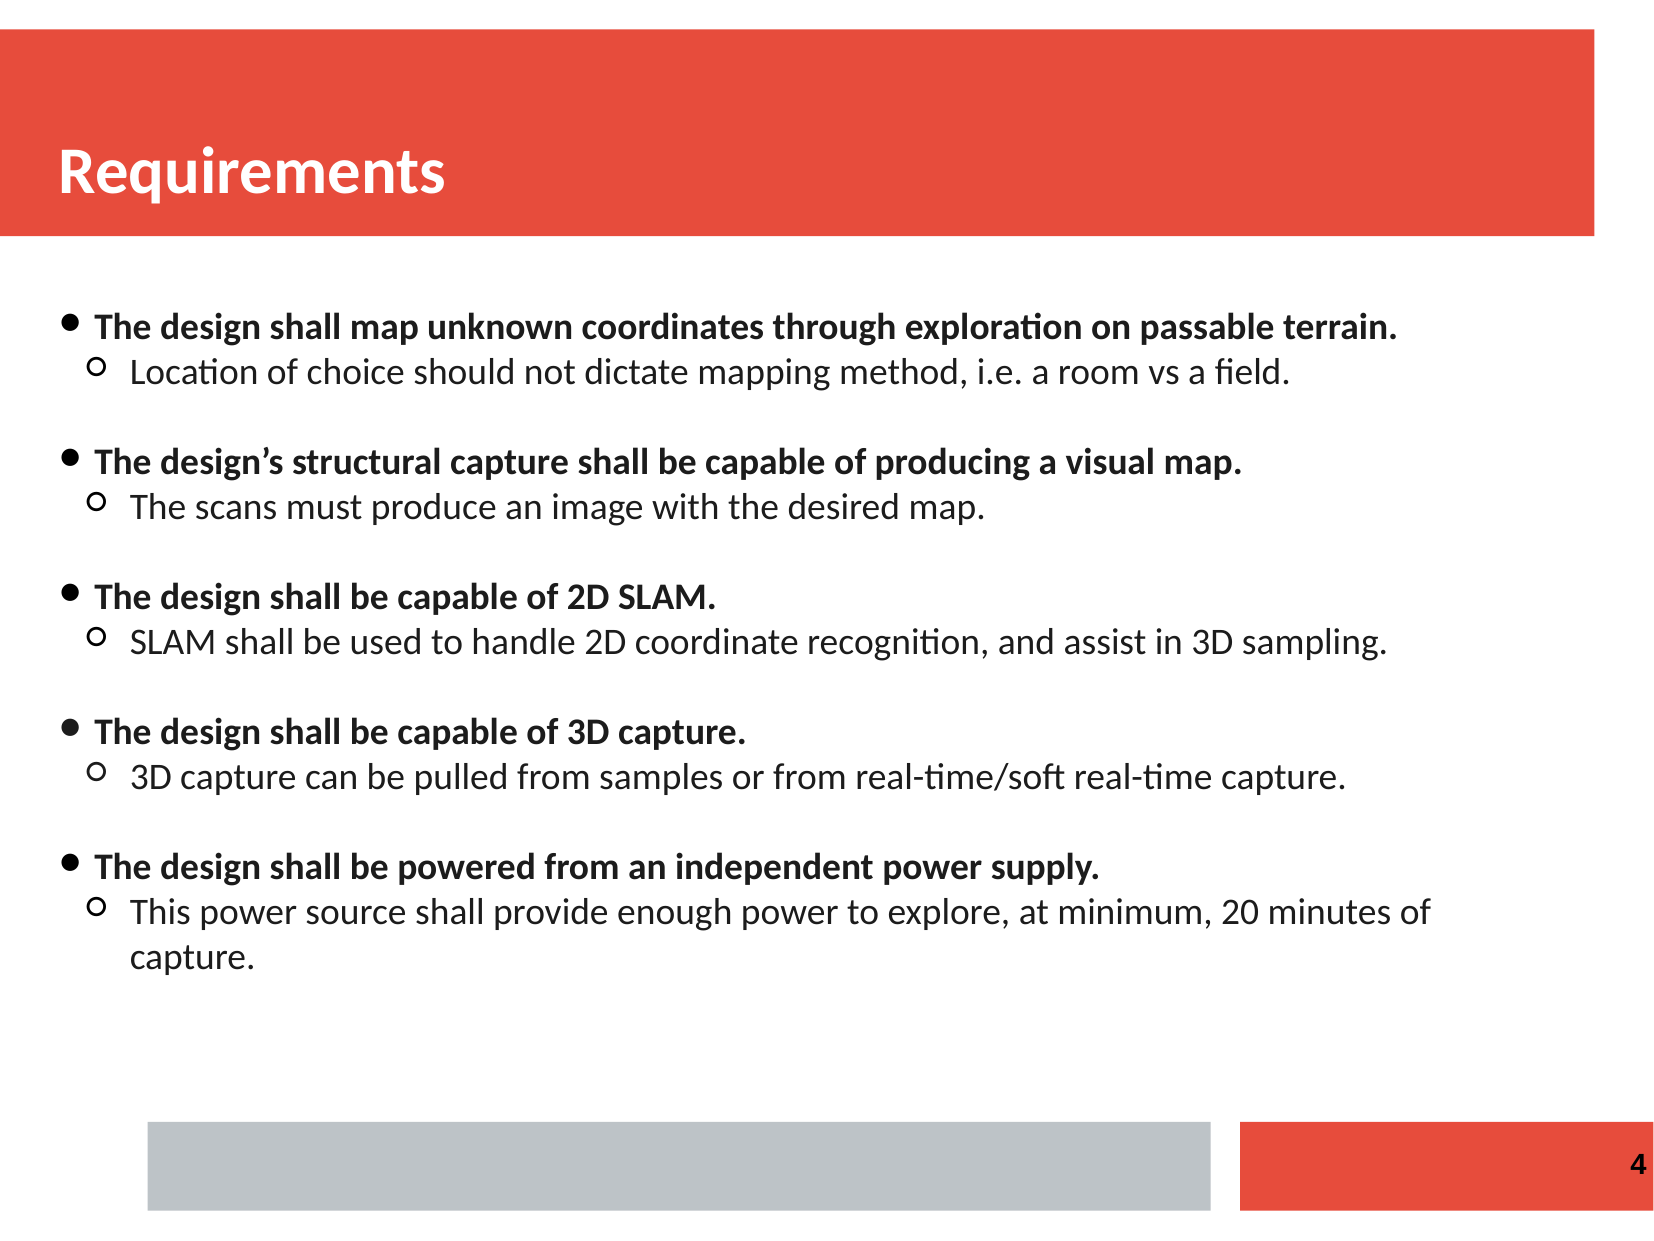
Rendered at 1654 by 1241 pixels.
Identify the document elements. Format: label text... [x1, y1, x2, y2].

slide_number [1547, 1145, 1647, 1241]
text_box Requirements [58, 58, 1595, 207]
text_box The design shall map unknown coordinates through exploration on passable terrain. Location of choice should not dictate mapping method, i.e. a room vs a field. The design’s structural capture shall be capable of producing a visual map. The scans must produce an image with the desired map. The design shall be capable of 2D SLAM. SLAM shall be used to handle 2D coordinate recognition, and assist in 3D sampling. The design shall be capable of 3D capture. 3D capture can be pulled from samples or from real-time/soft real-time capture. The design shall be powered from an independent power supply. This power source shall provide enough power to explore, at minimum, 20 minutes of capture. [58, 301, 1565, 1070]
